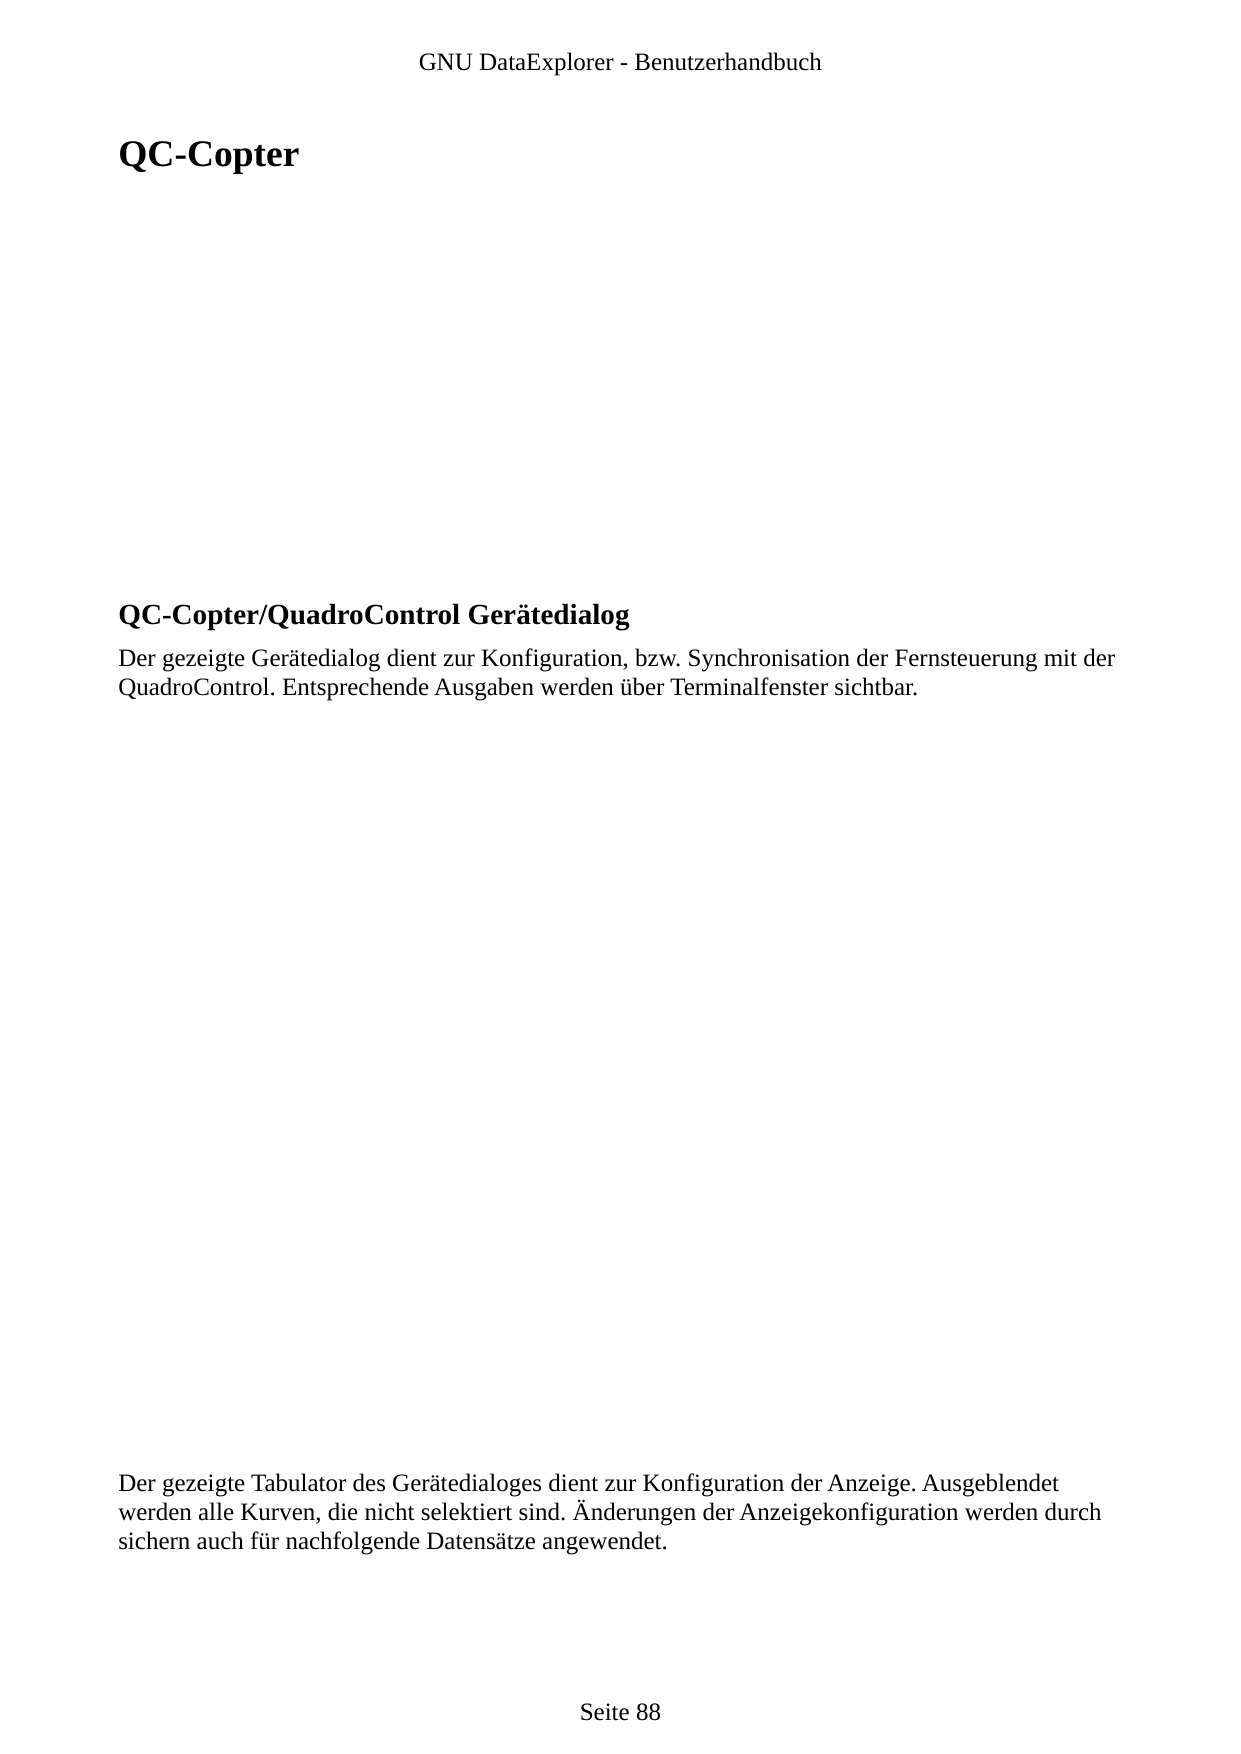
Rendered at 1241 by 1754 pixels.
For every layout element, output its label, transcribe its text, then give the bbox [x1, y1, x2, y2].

subtitle QC-Copter/QuadroControl Gerätedialog [118, 597, 1122, 630]
text Der gezeigte Tabulator des Gerätedialoges dient zur Konfiguration der Anzeige. Ausgeblendet werden alle Kurven, die nicht selektiert sind. Änderungen der Anzeigekonfiguration werden durch sichern auch für nachfolgende Datensätze angewendet. [118, 1468, 1122, 1554]
text Der gezeigte Gerätedialog dient zur Konfiguration, bzw. Synchronisation der Fernsteuerung mit der QuadroControl. Entsprechende Ausgaben werden über Terminalfenster sichtbar. [118, 643, 1122, 700]
subtitle QC-Copter [118, 131, 1122, 174]
